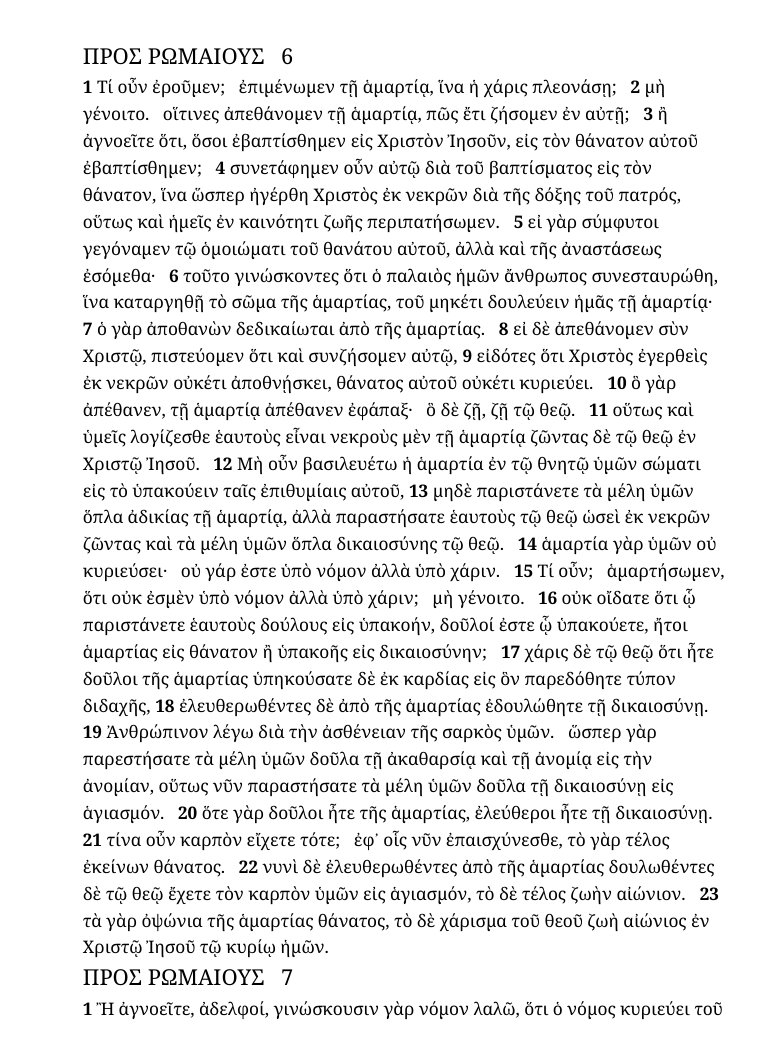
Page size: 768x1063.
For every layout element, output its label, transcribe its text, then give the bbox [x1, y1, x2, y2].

text ΠΡΟΣ ΡΩΜΑΙΟΥΣ 6 [83, 41, 726, 71]
text 1 Ἢ ἀγνοεῖτε, ἀδελφοί, γινώσκουσιν γὰρ νόμον λαλῶ, ὅτι ὁ νόμος κυριεύει τοῦ [83, 997, 726, 1020]
text ΠΡΟΣ ΡΩΜΑΙΟΥΣ 7 [83, 962, 726, 992]
text 1 Τί οὖν ἐροῦμεν; ἐπιμένωμεν τῇ ἁμαρτίᾳ, ἵνα ἡ χάρις πλεονάσῃ; 2 μὴ γένοιτο. οἵτινες ἀπεθάνομεν τῇ ἁμαρτίᾳ, πῶς ἔτι ζήσομεν ἐν αὐτῇ; 3 ἢ ἀγνοεῖτε ὅτι, ὅσοι ἐβαπτίσθημεν εἰς Χριστὸν Ἰησοῦν, εἰς τὸν θάνατον αὐτοῦ ἐβαπτίσθημεν; 4 συνετάφημεν οὖν αὐτῷ διὰ τοῦ βαπτίσματος εἰς τὸν θάνατον, ἵνα ὥσπερ ἠγέρθη Χριστὸς ἐκ νεκρῶν διὰ τῆς δόξης τοῦ πατρός, οὕτως καὶ ἡμεῖς ἐν καινότητι ζωῆς περιπατήσωμεν. 5 εἰ γὰρ σύμφυτοι γεγόναμεν τῷ ὁμοιώματι τοῦ θανάτου αὐτοῦ, ἀλλὰ καὶ τῆς ἀναστάσεως ἐσόμεθα· 6 τοῦτο γινώσκοντες ὅτι ὁ παλαιὸς ἡμῶν ἄνθρωπος συνεσταυρώθη, ἵνα καταργηθῇ τὸ σῶμα τῆς ἁμαρτίας, τοῦ μηκέτι δουλεύειν ἡμᾶς τῇ ἁμαρτίᾳ· 7 ὁ γὰρ ἀποθανὼν δεδικαίωται ἀπὸ τῆς ἁμαρτίας. 8 εἰ δὲ ἀπεθάνομεν σὺν Χριστῷ, πιστεύομεν ὅτι καὶ συνζήσομεν αὐτῷ, 9 εἰδότες ὅτι Χριστὸς ἐγερθεὶς ἐκ νεκρῶν οὐκέτι ἀποθνῄσκει, θάνατος αὐτοῦ οὐκέτι κυριεύει. 10 ὃ γὰρ ἀπέθανεν, τῇ ἁμαρτίᾳ ἀπέθανεν ἐφάπαξ· ὃ δὲ ζῇ, ζῇ τῷ θεῷ. 11 οὕτως καὶ ὑμεῖς λογίζεσθε ἑαυτοὺς εἶναι νεκροὺς μὲν τῇ ἁμαρτίᾳ ζῶντας δὲ τῷ θεῷ ἐν Χριστῷ Ἰησοῦ. 12 Μὴ οὖν βασιλευέτω ἡ ἁμαρτία ἐν τῷ θνητῷ ὑμῶν σώματι εἰς τὸ ὑπακούειν ταῖς ἐπιθυμίαις αὐτοῦ, 13 μηδὲ παριστάνετε τὰ μέλη ὑμῶν ὅπλα ἀδικίας τῇ ἁμαρτίᾳ, ἀλλὰ παραστήσατε ἑαυτοὺς τῷ θεῷ ὡσεὶ ἐκ νεκρῶν ζῶντας καὶ τὰ μέλη ὑμῶν ὅπλα δικαιοσύνης τῷ θεῷ. 14 ἁμαρτία γὰρ ὑμῶν οὐ κυριεύσει· οὐ γάρ ἐστε ὑπὸ νόμον ἀλλὰ ὑπὸ χάριν. 15 Τί οὖν; ἁμαρτήσωμεν, ὅτι οὐκ ἐσμὲν ὑπὸ νόμον ἀλλὰ ὑπὸ χάριν; μὴ γένοιτο. 16 οὐκ οἴδατε ὅτι ᾧ παριστάνετε ἑαυτοὺς δούλους εἰς ὑπακοήν, δοῦλοί ἐστε ᾧ ὑπακούετε, ἤτοι ἁμαρτίας εἰς θάνατον ἢ ὑπακοῆς εἰς δικαιοσύνην; 17 χάρις δὲ τῷ θεῷ ὅτι ἦτε δοῦλοι τῆς ἁμαρτίας ὑπηκούσατε δὲ ἐκ καρδίας εἰς ὃν παρεδόθητε τύπον διδαχῆς, 18 ἐλευθερωθέντες δὲ ἀπὸ τῆς ἁμαρτίας ἐδουλώθητε τῇ δικαιοσύνῃ. 19 Ἀνθρώπινον λέγω διὰ τὴν ἀσθένειαν τῆς σαρκὸς ὑμῶν. ὥσπερ γὰρ παρεστήσατε τὰ μέλη ὑμῶν δοῦλα τῇ ἀκαθαρσίᾳ καὶ τῇ ἀνομίᾳ εἰς τὴν ἀνομίαν, οὕτως νῦν παραστήσατε τὰ μέλη ὑμῶν δοῦλα τῇ δικαιοσύνῃ εἰς ἁγιασμόν. 20 ὅτε γὰρ δοῦλοι ἦτε τῆς ἁμαρτίας, ἐλεύθεροι ἦτε τῇ δικαιοσύνῃ. 21 τίνα οὖν καρπὸν εἴχετε τότε; ἐφ᾽ οἷς νῦν ἐπαισχύνεσθε, τὸ γὰρ τέλος ἐκείνων θάνατος. 22 νυνὶ δὲ ἐλευθερωθέντες ἀπὸ τῆς ἁμαρτίας δουλωθέντες δὲ τῷ θεῷ ἔχετε τὸν καρπὸν ὑμῶν εἰς ἁγιασμόν, τὸ δὲ τέλος ζωὴν αἰώνιον. 23 τὰ γὰρ ὀψώνια τῆς ἁμαρτίας θάνατος, τὸ δὲ χάρισμα τοῦ θεοῦ ζωὴ αἰώνιος ἐν Χριστῷ Ἰησοῦ τῷ κυρίῳ ἡμῶν. [83, 76, 726, 959]
